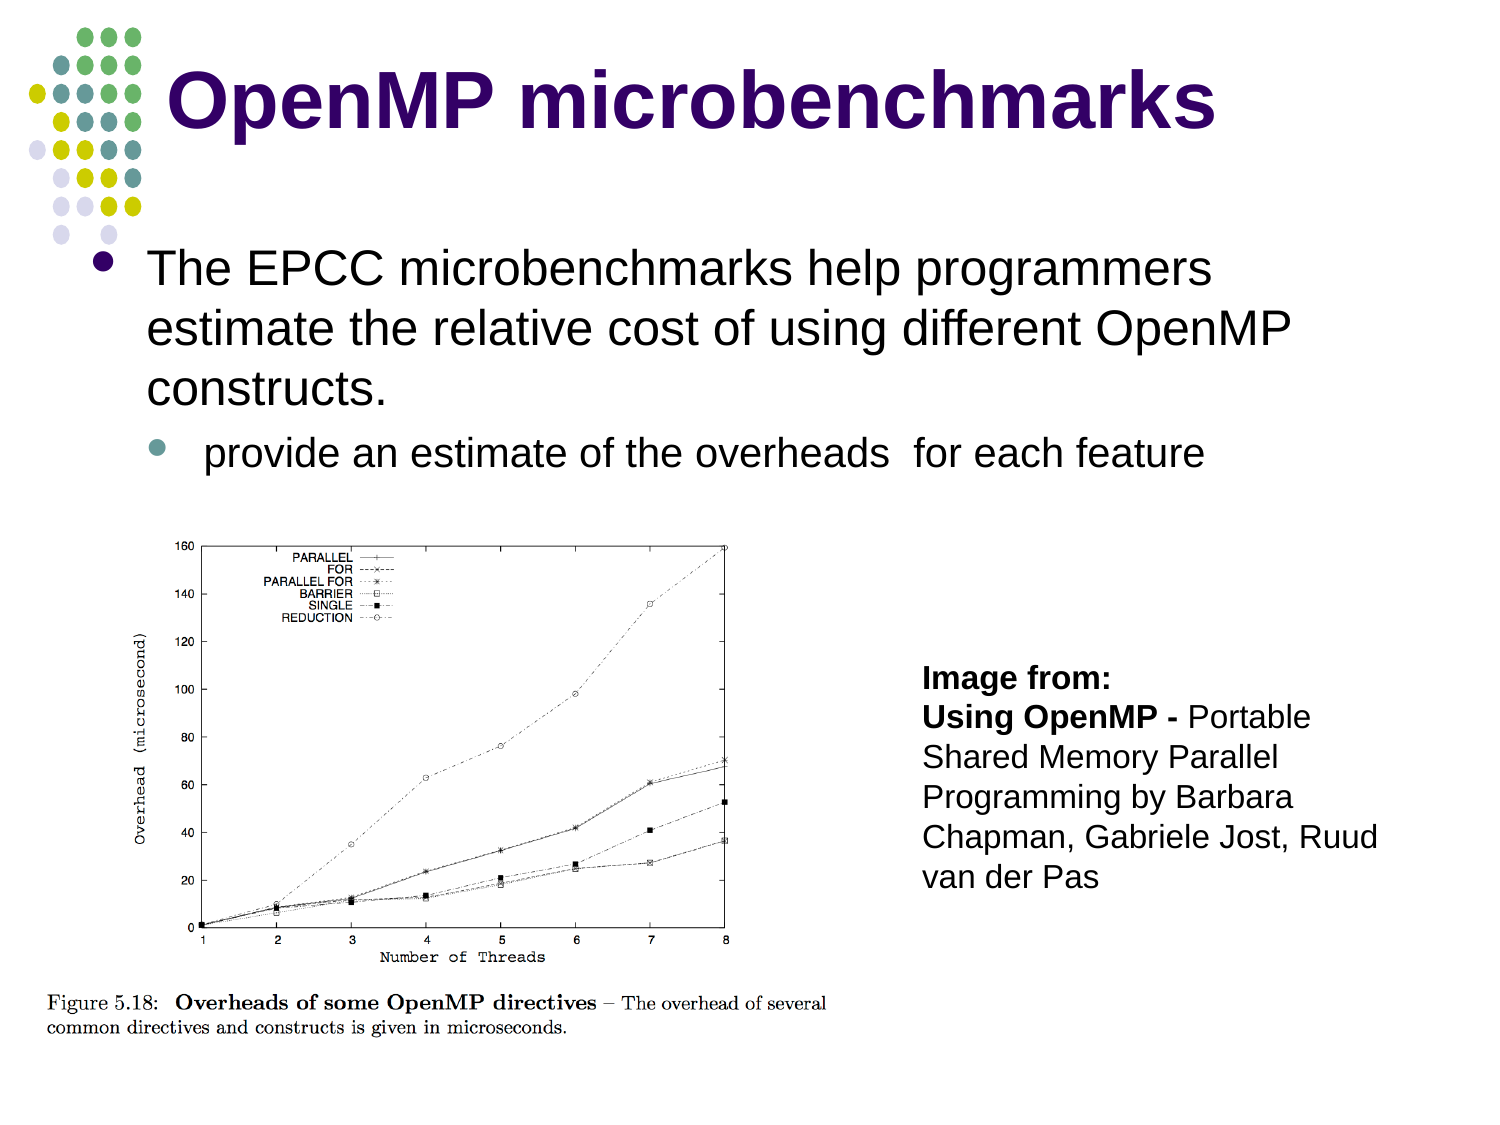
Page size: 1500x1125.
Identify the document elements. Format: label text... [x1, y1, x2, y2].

list The EPCC microbenchmarks help programmers estimate the relative cost of using different OpenMP constructs. provide an estimate of the overheads for each feature [75, 228, 1406, 534]
text_box Image from: Using OpenMP - Portable Shared Memory Parallel Programming by Barbara Chapman, Gabriele Jost, Ruud van der Pas [907, 648, 1423, 904]
picture [0, 504, 840, 1054]
title OpenMP microbenchmarks [151, 40, 1390, 176]
